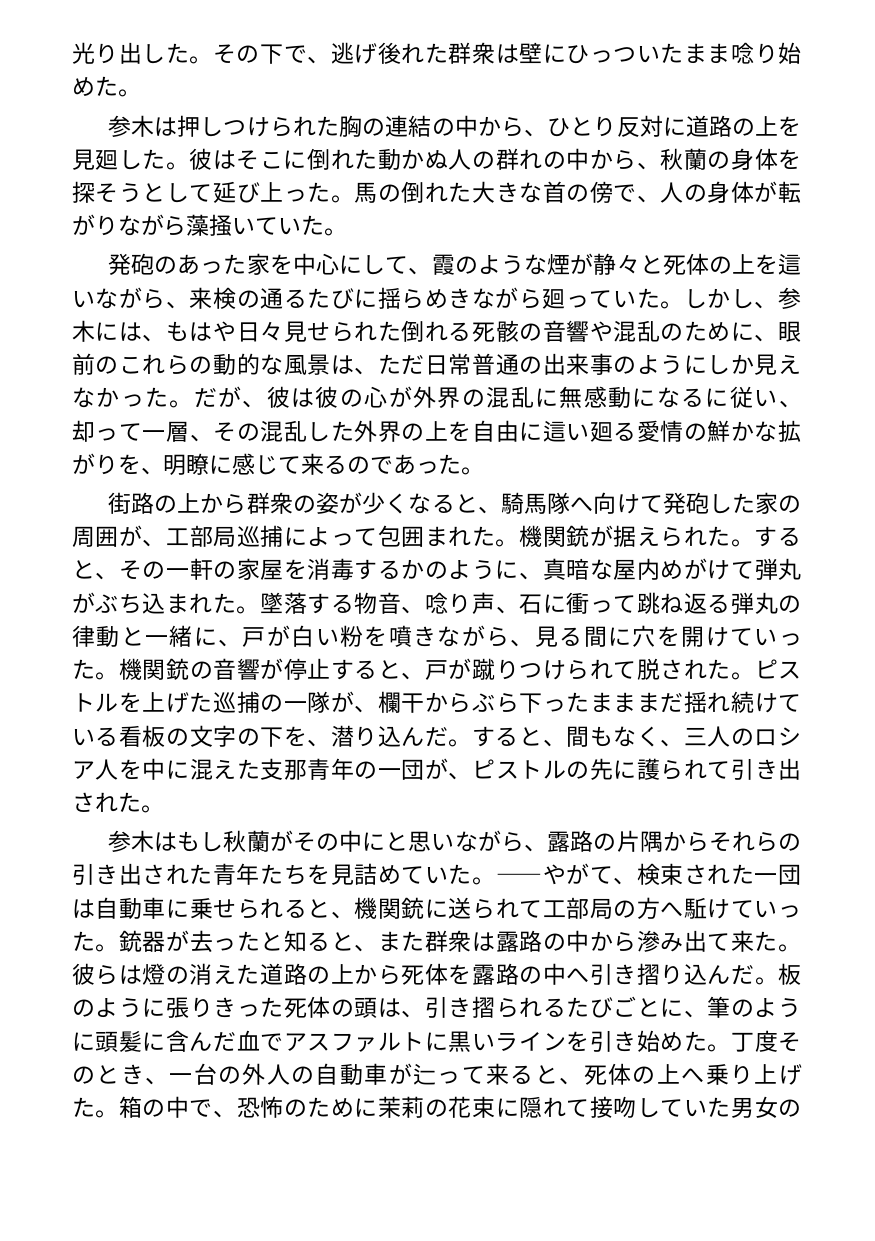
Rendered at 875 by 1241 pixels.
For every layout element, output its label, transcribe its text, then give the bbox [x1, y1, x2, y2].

text 街路の上から群衆の姿が少くなると、騎馬隊へ向けて発砲した家の周囲が、工部局巡捕によって包囲まれた。機関銃が据えられた。すると、その一軒の家屋を消毒するかのように、真暗な屋内めがけて弾丸がぶち込まれた。墜落する物音、唸り声、石に衝って跳ね返る弾丸の律動と一緒に、戸が白い粉を噴きながら、見る間に穴を開けていった。機関銃の音響が停止すると、戸が蹴りつけられて脱された。ピストルを上げた巡捕の一隊が、欄干からぶら下ったまままだ揺れ続けている看板の文字の下を、潜り込んだ。すると、間もなく、三人のロシア人を中に混えた支那青年の一団が、ピストルの先に護られて引き出された。 [72, 486, 802, 818]
text 参木はもし秋蘭がその中にと思いながら、露路の片隅からそれらの引き出された青年たちを見詰めていた。――やがて、検束された一団は自動車に乗せられると、機関銃に送られて工部局の方へ駈けていった。銃器が去ったと知ると、また群衆は露路の中から滲み出て来た。彼らは燈の消えた道路の上から死体を露路の中へ引き摺り込んだ。板のように張りきった死体の頭は、引き摺られるたびごとに、筆のように頭髪に含んだ血でアスファルトに黒いラインを引き始めた。丁度そのとき、一台の外人の自動車が辷って来ると、死体の上へ乗り上げた。箱の中で、恐怖のために茉莉の花束に隠れて接吻していた男女の [72, 824, 802, 1123]
text 発砲のあった家を中心にして、霞のような煙が静々と死体の上を這いながら、来検の通るたびに揺らめきながら廻っていた。しかし、参木には、もはや日々見せられた倒れる死骸の音響や混乱のために、眼前のこれらの動的な風景は、ただ日常普通の出来事のようにしか見えなかった。だが、彼は彼の心が外界の混乱に無感動になるに従い、却って一層、その混乱した外界の上を自由に這い廻る愛情の鮮かな拡がりを、明瞭に感じて来るのであった。 [72, 247, 802, 480]
text 参木は押しつけられた胸の連結の中から、ひとり反対に道路の上を見廻した。彼はそこに倒れた動かぬ人の群れの中から、秋蘭の身体を探そうとして延び上った。馬の倒れた大きな首の傍で、人の身体が転がりながら藻掻いていた。 [72, 108, 802, 241]
text 光り出した。その下で、逃げ後れた群衆は壁にひっついたまま唸り始めた。 [72, 36, 802, 102]
